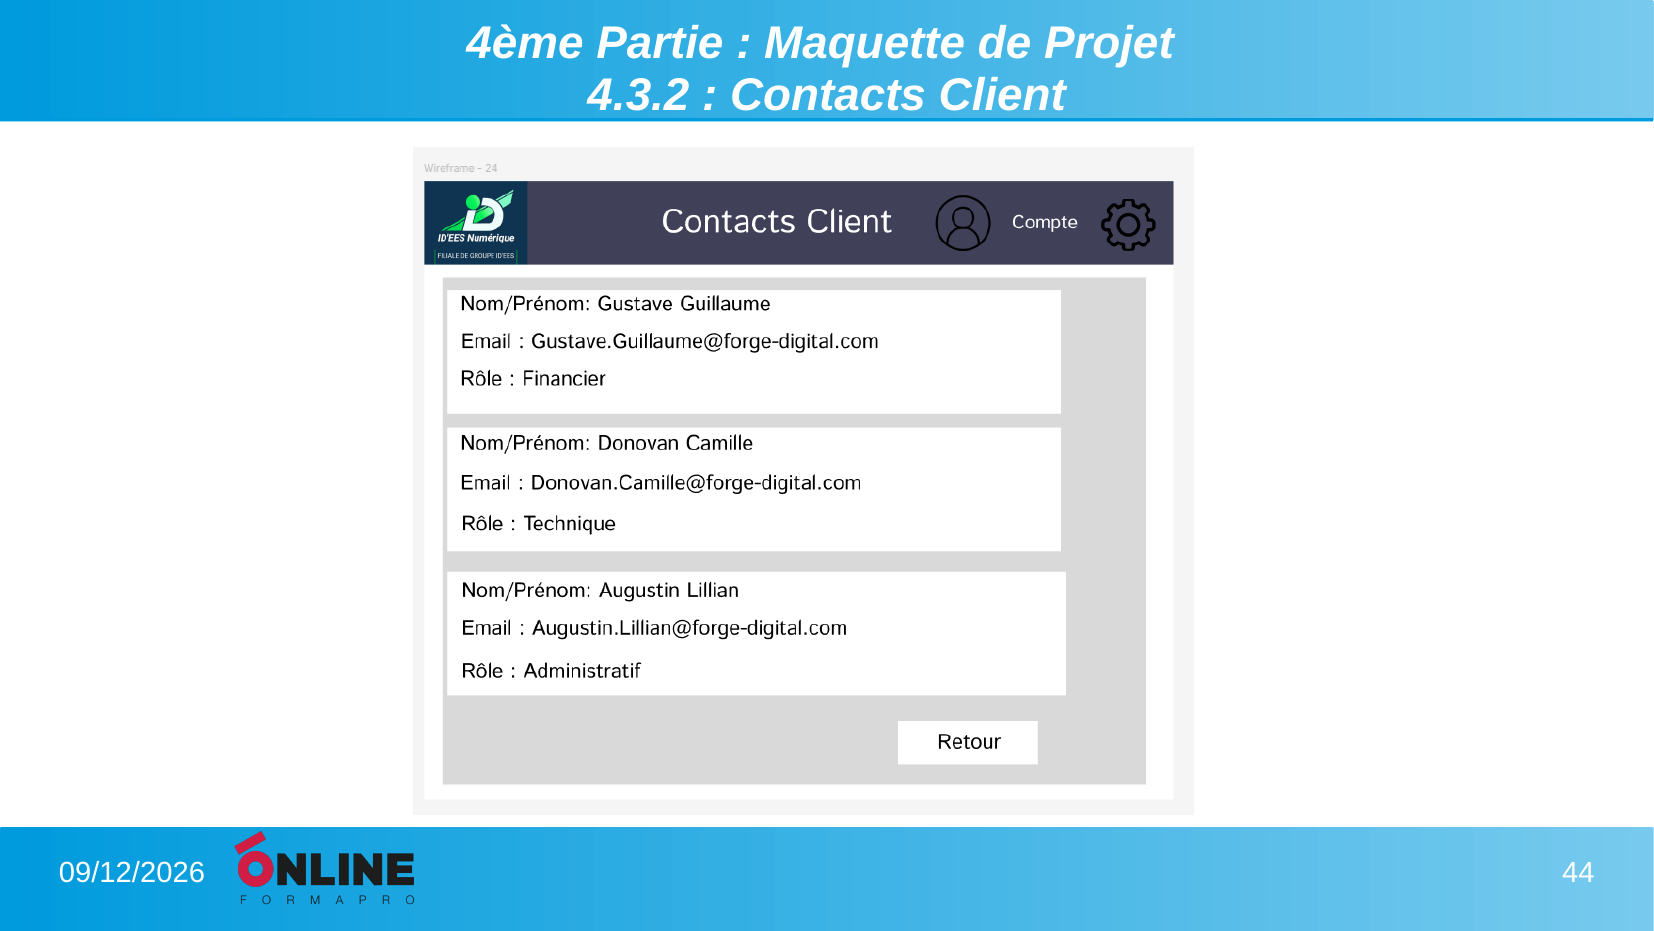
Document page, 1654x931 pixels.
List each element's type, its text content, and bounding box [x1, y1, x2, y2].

picture [236, 828, 424, 910]
picture [413, 147, 1194, 815]
title 4ème Partie : Maquette de Projet 4.3.2 : Contacts Client [59, 17, 1595, 121]
